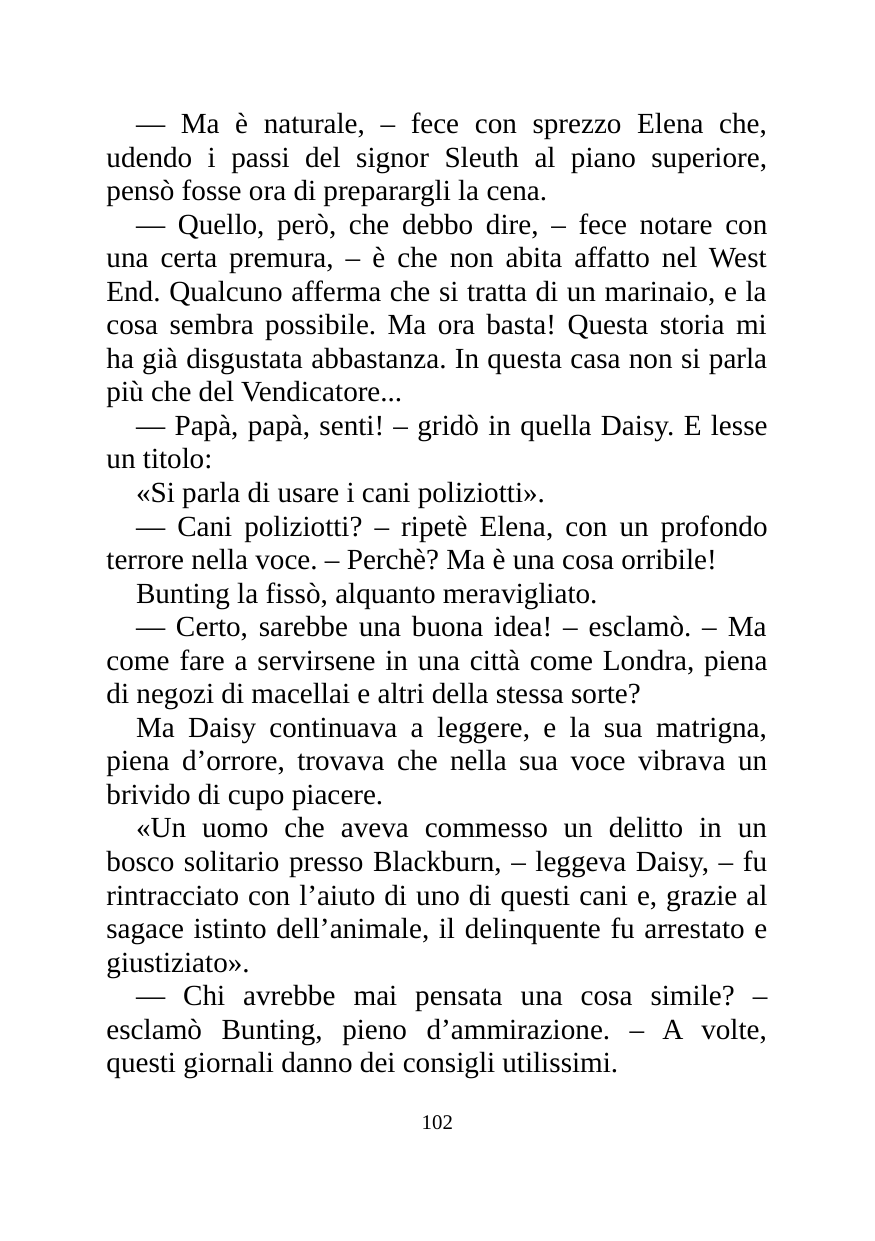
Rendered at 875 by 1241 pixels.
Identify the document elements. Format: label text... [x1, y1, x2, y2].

text Ma Daisy continuava a leggere, e la sua matrigna, piena d’orrore, trovava che nella sua voce vibrava un brivido di cupo piacere. [106, 710, 768, 811]
text «Un uomo che aveva commesso un delitto in un bosco solitario presso Blackburn, – leggeva Daisy, – fu rintracciato con l’aiuto di uno di questi cani e, grazie al sagace istinto dell’animale, il delinquente fu arrestato e giustiziato». [106, 811, 768, 978]
text — Quello, però, che debbo dire, – fece notare con una certa premura, – è che non abita affatto nel West End. Qualcuno afferma che si tratta di un marinaio, e la cosa sembra possibile. Ma ora basta! Questa storia mi ha già disgustata abbastanza. In questa casa non si parla più che del Vendicatore... [106, 207, 768, 408]
text «Si parla di usare i cani poliziotti». [106, 475, 768, 509]
text — Papà, papà, senti! – gridò in quella Daisy. E lesse un titolo: [106, 408, 768, 475]
text — Cani poliziotti? – ripetè Elena, con un profondo terrore nella voce. – Perchè? Ma è una cosa orribile! [106, 509, 768, 576]
text — Ma è naturale, – fece con sprezzo Elena che, udendo i passi del signor Sleuth al piano superiore, pensò fosse ora di preparargli la cena. [106, 106, 768, 207]
text — Chi avrebbe mai pensata una cosa simile? – esclamò Bunting, pieno d’ammirazione. – A volte, questi giornali danno dei consigli utilissimi. [106, 978, 768, 1079]
text — Certo, sarebbe una buona idea! – esclamò. – Ma come fare a servirsene in una città come Londra, piena di negozi di macellai e altri della stessa sorte? [106, 609, 768, 710]
text Bunting la fissò, alquanto meravigliato. [106, 576, 768, 609]
